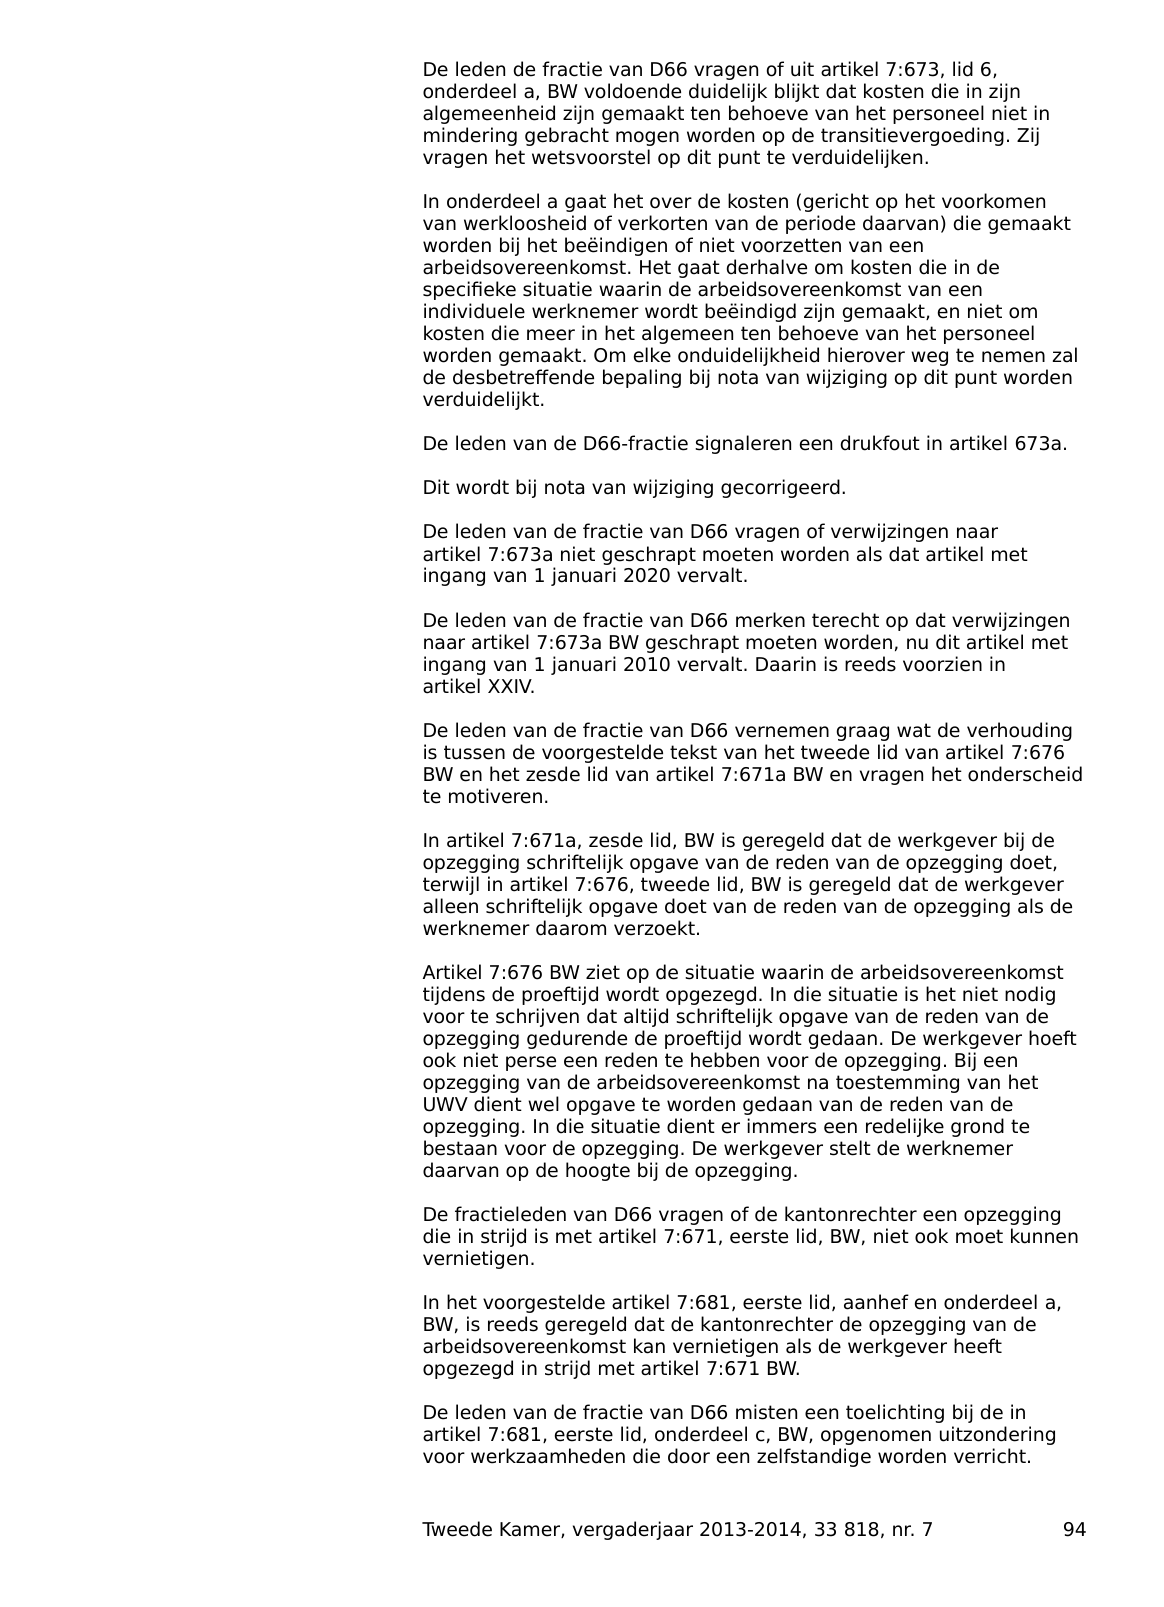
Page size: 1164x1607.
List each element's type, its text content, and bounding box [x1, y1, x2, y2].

text Dit wordt bij nota van wijziging gecorrigeerd. [422, 477, 1087, 499]
text De leden van de fractie van D66 merken terecht op dat verwijzingen naar artikel 7:673a BW geschrapt moeten worden, nu dit artikel met ingang van 1 januari 2010 vervalt. Daarin is reeds voorzien in artikel XXIV. [422, 609, 1087, 697]
text Artikel 7:676 BW ziet op de situatie waarin de arbeidsovereenkomst tijdens de proeftijd wordt opgezegd. In die situatie is het niet nodig voor te schrijven dat altijd schriftelijk opgave van de reden van de opzegging gedurende de proeftijd wordt gedaan. De werkgever hoeft ook niet perse een reden te hebben voor de opzegging. Bij een opzegging van de arbeidsovereenkomst na toestemming van het UWV dient wel opgave te worden gedaan van de reden van de opzegging. In die situatie dient er immers een redelijke grond te bestaan voor de opzegging. De werkgever stelt de werknemer daarvan op de hoogte bij de opzegging. [422, 962, 1087, 1182]
text In het voorgestelde artikel 7:681, eerste lid, aanhef en onderdeel a, BW, is reeds geregeld dat de kantonrechter de opzegging van de arbeidsovereenkomst kan vernietigen als de werkgever heeft opgezegd in strijd met artikel 7:671 BW. [422, 1292, 1087, 1380]
text De fractieleden van D66 vragen of de kantonrechter een opzegging die in strijd is met artikel 7:671, eerste lid, BW, niet ook moet kunnen vernietigen. [422, 1204, 1087, 1270]
text De leden van de fractie van D66 vragen of verwijzingen naar artikel 7:673a niet geschrapt moeten worden als dat artikel met ingang van 1 januari 2020 vervalt. [422, 521, 1087, 587]
text De leden van de fractie van D66 vernemen graag wat de verhouding is tussen de voorgestelde tekst van het tweede lid van artikel 7:676 BW en het zesde lid van artikel 7:671a BW en vragen het onderscheid te motiveren. [422, 720, 1087, 808]
text De leden de fractie van D66 vragen of uit artikel 7:673, lid 6, onderdeel a, BW voldoende duidelijk blijkt dat kosten die in zijn algemeenheid zijn gemaakt ten behoeve van het personeel niet in mindering gebracht mogen worden op de transitievergoeding. Zij vragen het wetsvoorstel op dit punt te verduidelijken. [422, 59, 1087, 169]
text De leden van de fractie van D66 misten een toelichting bij de in artikel 7:681, eerste lid, onderdeel c, BW, opgenomen uitzondering voor werkzaamheden die door een zelfstandige worden verricht. [422, 1402, 1087, 1468]
text In artikel 7:671a, zesde lid, BW is geregeld dat de werkgever bij de opzegging schriftelijk opgave van de reden van de opzegging doet, terwijl in artikel 7:676, tweede lid, BW is geregeld dat de werkgever alleen schriftelijk opgave doet van de reden van de opzegging als de werknemer daarom verzoekt. [422, 830, 1087, 940]
text In onderdeel a gaat het over de kosten (gericht op het voorkomen van werkloosheid of verkorten van de periode daarvan) die gemaakt worden bij het beëindigen of niet voorzetten van een arbeidsovereenkomst. Het gaat derhalve om kosten die in de specifieke situatie waarin de arbeidsovereenkomst van een individuele werknemer wordt beëindigd zijn gemaakt, en niet om kosten die meer in het algemeen ten behoeve van het personeel worden gemaakt. Om elke onduidelijkheid hierover weg te nemen zal de desbetreffende bepaling bij nota van wijziging op dit punt worden verduidelijkt. [422, 191, 1087, 411]
text De leden van de D66-fractie signaleren een drukfout in artikel 673a. [422, 433, 1087, 455]
